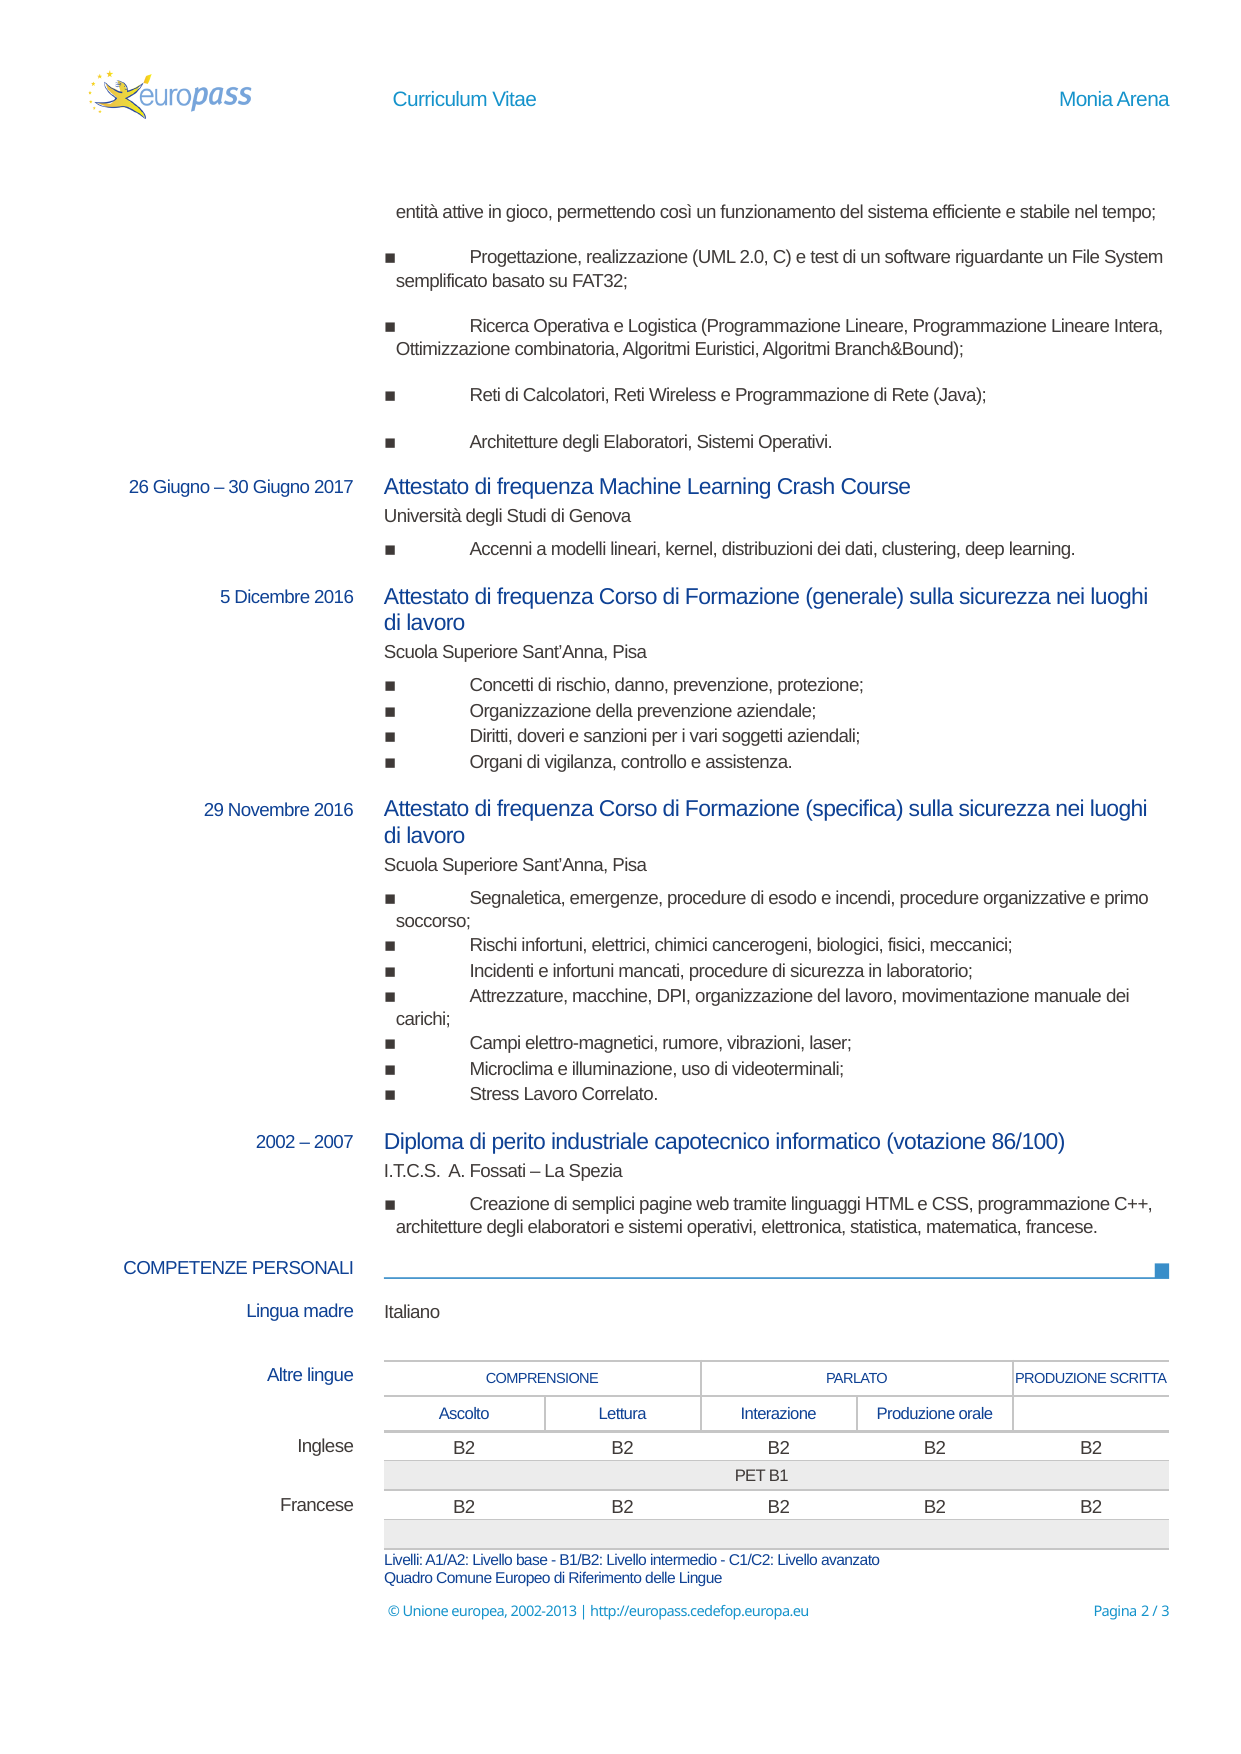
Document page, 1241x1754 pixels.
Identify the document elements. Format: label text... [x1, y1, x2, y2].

table_cell Attestato di frequenza Corso di Formazione (specifica) sulla sicurezza nei luoghi di lavoro [384, 795, 1162, 848]
table_cell [384, 1520, 1169, 1548]
table_header 2002 – 2007 [89, 1128, 384, 1238]
table_cell Scuola Superiore Sant’Anna, Pisa [384, 635, 1169, 672]
table_header [89, 201, 384, 454]
table_cell Concetti di rischio, danno, prevenzione, protezione; Organizzazione della prevenzione aziendale; Diritti, doveri e sanzioni per i vari soggetti aziendali; Organi di vigilanza, controllo e assistenza. [384, 672, 1169, 795]
table_cell B2 [545, 1433, 701, 1460]
table_cell B2 [545, 1491, 701, 1519]
table_cell Segnaletica, emergenze, procedure di esodo e incendi, procedure organizzative e primo soccorso; Rischi infortuni, elettrici, chimici cancerogeni, biologici, fisici, meccanici; Incidenti e infortuni mancati, procedure di sicurezza in laboratorio; Attrezzature, macchine, DPI, organizzazione del lavoro, movimentazione manuale dei carichi; Campi elettro-magnetici, rumore, vibrazioni, laser; Microclima e illuminazione, uso di videoterminali; Stress Lavoro Correlato. [384, 885, 1169, 1106]
table_cell I.T.C.S. A. Fossati – La Spezia [384, 1154, 1169, 1191]
table_cell [1163, 583, 1169, 635]
table_cell [1163, 795, 1169, 848]
table_header [1163, 1128, 1169, 1154]
table_cell B2 [1013, 1491, 1169, 1519]
table_cell entità attive in gioco, permettendo così un funzionamento del sistema efficiente e stabile nel tempo; Progettazione, realizzazione (UML 2.0, C) e test di un software riguardante un File System semplificato basato su FAT32; Ricerca Operativa e Logistica (Programmazione Lineare, Programmazione Lineare Intera, Ottimizzazione combinatoria, Algoritmi Euristici, Algoritmi Branch&Bound); Reti di Calcolatori, Reti Wireless e Programmazione di Rete (Java); Architetture degli Elaboratori, Sistemi Operativi. [384, 201, 1169, 454]
table_cell PRODUZIONE SCRITTA [1014, 1362, 1169, 1395]
table_header Attestato di frequenza Machine Learning Crash Course [384, 473, 1162, 499]
table_cell COMPRENSIONE [384, 1362, 700, 1395]
table_cell Produzione orale [858, 1397, 1012, 1430]
table_header COMPETENZE PERSONALI [89, 1257, 384, 1278]
table_cell [89, 1519, 384, 1548]
table_cell PARLATO [702, 1362, 1012, 1395]
table_cell [89, 1460, 384, 1489]
table_cell PET B1 [384, 1461, 1169, 1489]
table_cell Attestato di frequenza Corso di Formazione (generale) sulla sicurezza nei luoghi di lavoro [384, 583, 1162, 635]
table_cell 29 Novembre 2016 [89, 795, 384, 1106]
table_cell Lettura [546, 1397, 700, 1430]
table_header Lingua madre [89, 1298, 384, 1324]
table_header 26 Giugno – 30 Giugno 2017 [89, 473, 384, 583]
table_header Italiano [384, 1298, 1169, 1324]
table_cell 5 Dicembre 2016 [89, 583, 384, 795]
table_cell [1014, 1397, 1169, 1430]
table_cell [89, 1548, 384, 1587]
table_cell B2 [384, 1491, 545, 1519]
table_cell Università degli Studi di Genova [384, 499, 1169, 536]
table_cell Altre lingue [89, 1360, 384, 1430]
table_cell Francese [89, 1489, 384, 1519]
table_cell B2 [701, 1491, 857, 1519]
table_cell [384, 1324, 1169, 1359]
table_cell B2 [857, 1491, 1013, 1519]
table_cell B2 [857, 1433, 1013, 1460]
table_cell B2 [384, 1433, 545, 1460]
table_cell Accenni a modelli lineari, kernel, distribuzioni dei dati, clustering, deep learning. [384, 536, 1169, 583]
table_cell Creazione di semplici pagine web tramite linguaggi HTML e CSS, programmazione C++, architetture degli elaboratori e sistemi operativi, elettronica, statistica, matematica, francese. [384, 1191, 1169, 1238]
table_cell Livelli: A1/A2: Livello base - B1/B2: Livello intermedio - C1/C2: Livello avanzato Quadro Comune Europeo di Riferimento delle Lingue [384, 1550, 1169, 1587]
table_cell B2 [1013, 1433, 1169, 1460]
table_cell Inglese [89, 1430, 384, 1460]
table_header Diploma di perito industriale capotecnico informatico (votazione 86/100) [384, 1128, 1162, 1154]
table_cell Scuola Superiore Sant’Anna, Pisa [384, 848, 1169, 884]
table_cell [89, 1324, 384, 1359]
table_cell Interazione [702, 1397, 856, 1430]
table_header [1163, 473, 1169, 499]
table_cell Ascolto [384, 1397, 544, 1430]
table_header [384, 1257, 1169, 1277]
table_cell B2 [701, 1433, 857, 1460]
